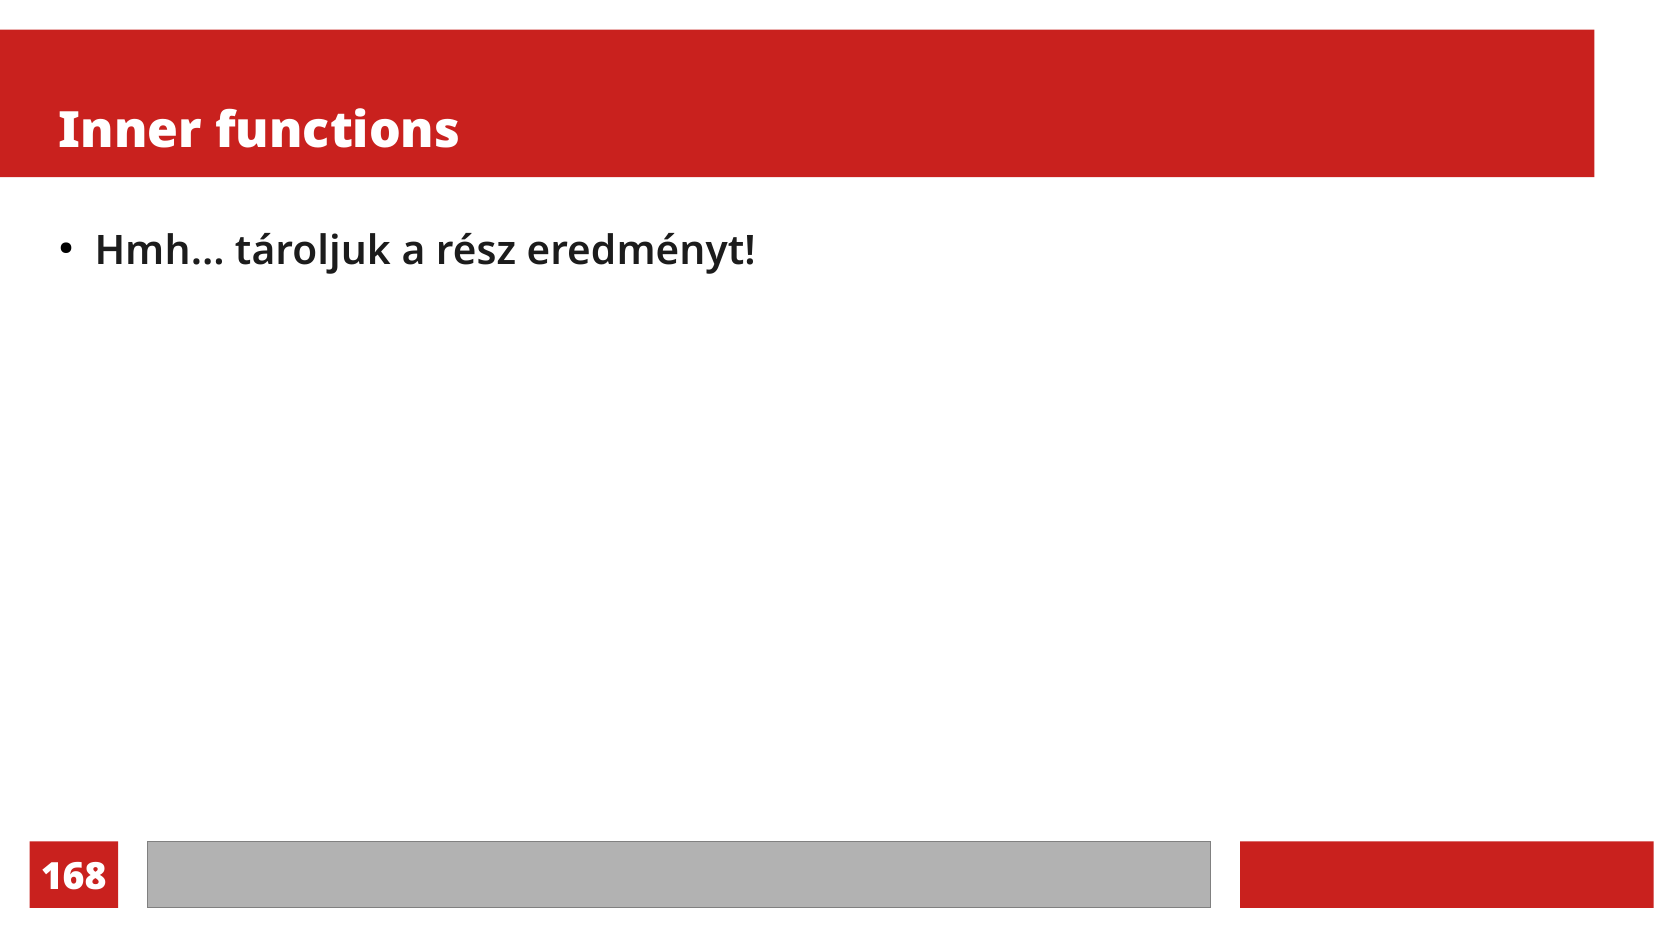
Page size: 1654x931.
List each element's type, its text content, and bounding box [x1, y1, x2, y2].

title Inner functions [59, 44, 1595, 163]
list Hmh... tároljuk a rész eredményt! [59, 221, 1565, 739]
